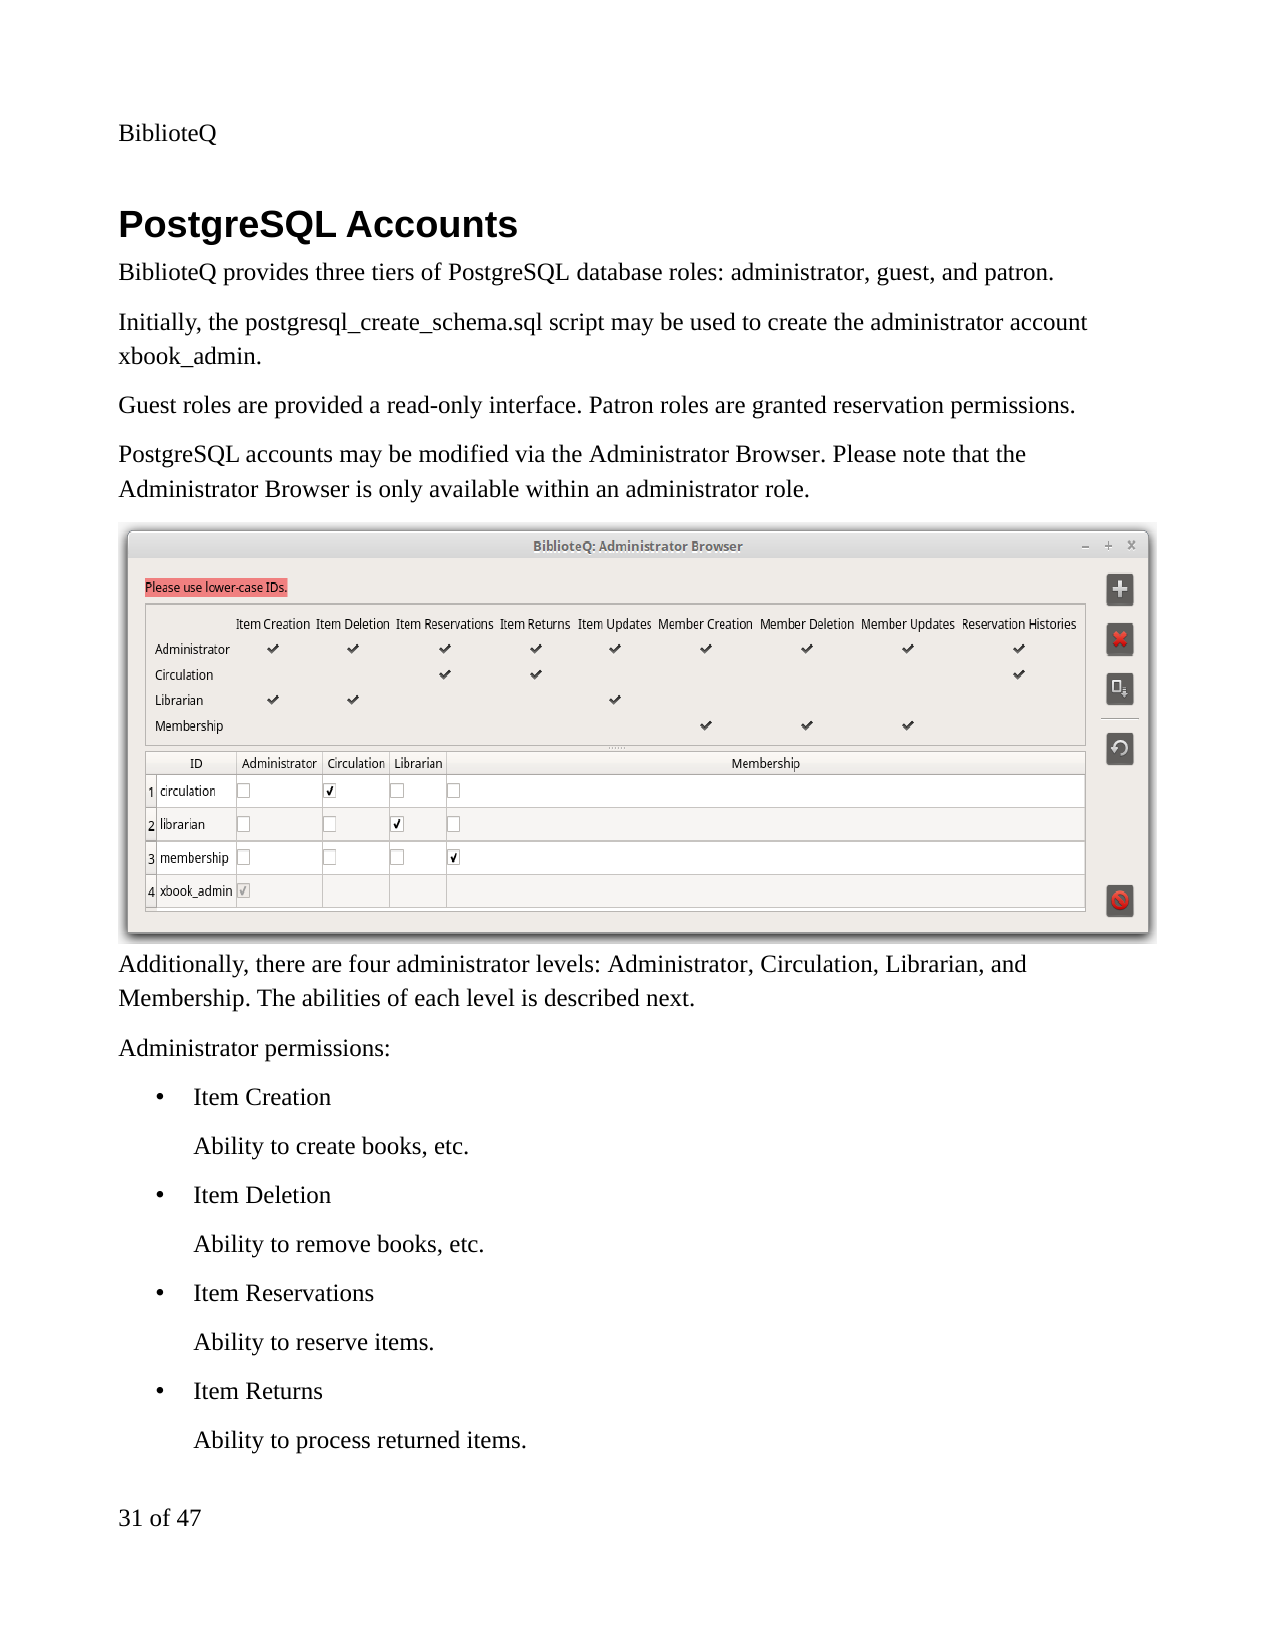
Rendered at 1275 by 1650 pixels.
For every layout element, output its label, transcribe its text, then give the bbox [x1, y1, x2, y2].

list Item Deletion [156, 1180, 1157, 1208]
list Ability to process returned items. [156, 1425, 1157, 1454]
list Ability to create books, etc. [156, 1131, 1157, 1159]
text Administrator permissions: [118, 1033, 1157, 1061]
text Additionally, there are four administrator levels: Administrator, Circulation, Librarian, and Membership. The abilities of each level is described next. [118, 944, 1157, 1012]
text PostgreSQL accounts may be modified via the Administrator Browser. Please note that the Administrator Browser is only available within an administrator role. [118, 439, 1157, 502]
text Guest roles are provided a read-only interface. Patron roles are granted reservation permissions. [118, 390, 1157, 419]
picture [118, 522, 1157, 944]
list Ability to remove books, etc. [156, 1229, 1157, 1258]
text Initially, the postgresql_create_schema.sql script may be used to create the administrator account xbook_admin. [118, 307, 1157, 370]
subtitle PostgreSQL Accounts [118, 201, 1157, 245]
list Ability to reserve items. [156, 1327, 1157, 1356]
list Item Creation [156, 1082, 1157, 1110]
list Item Reservations [156, 1278, 1157, 1307]
text BiblioteQ provides three tiers of PostgreSQL database roles: administrator, guest, and patron. [118, 257, 1157, 286]
list Item Returns [156, 1376, 1157, 1405]
